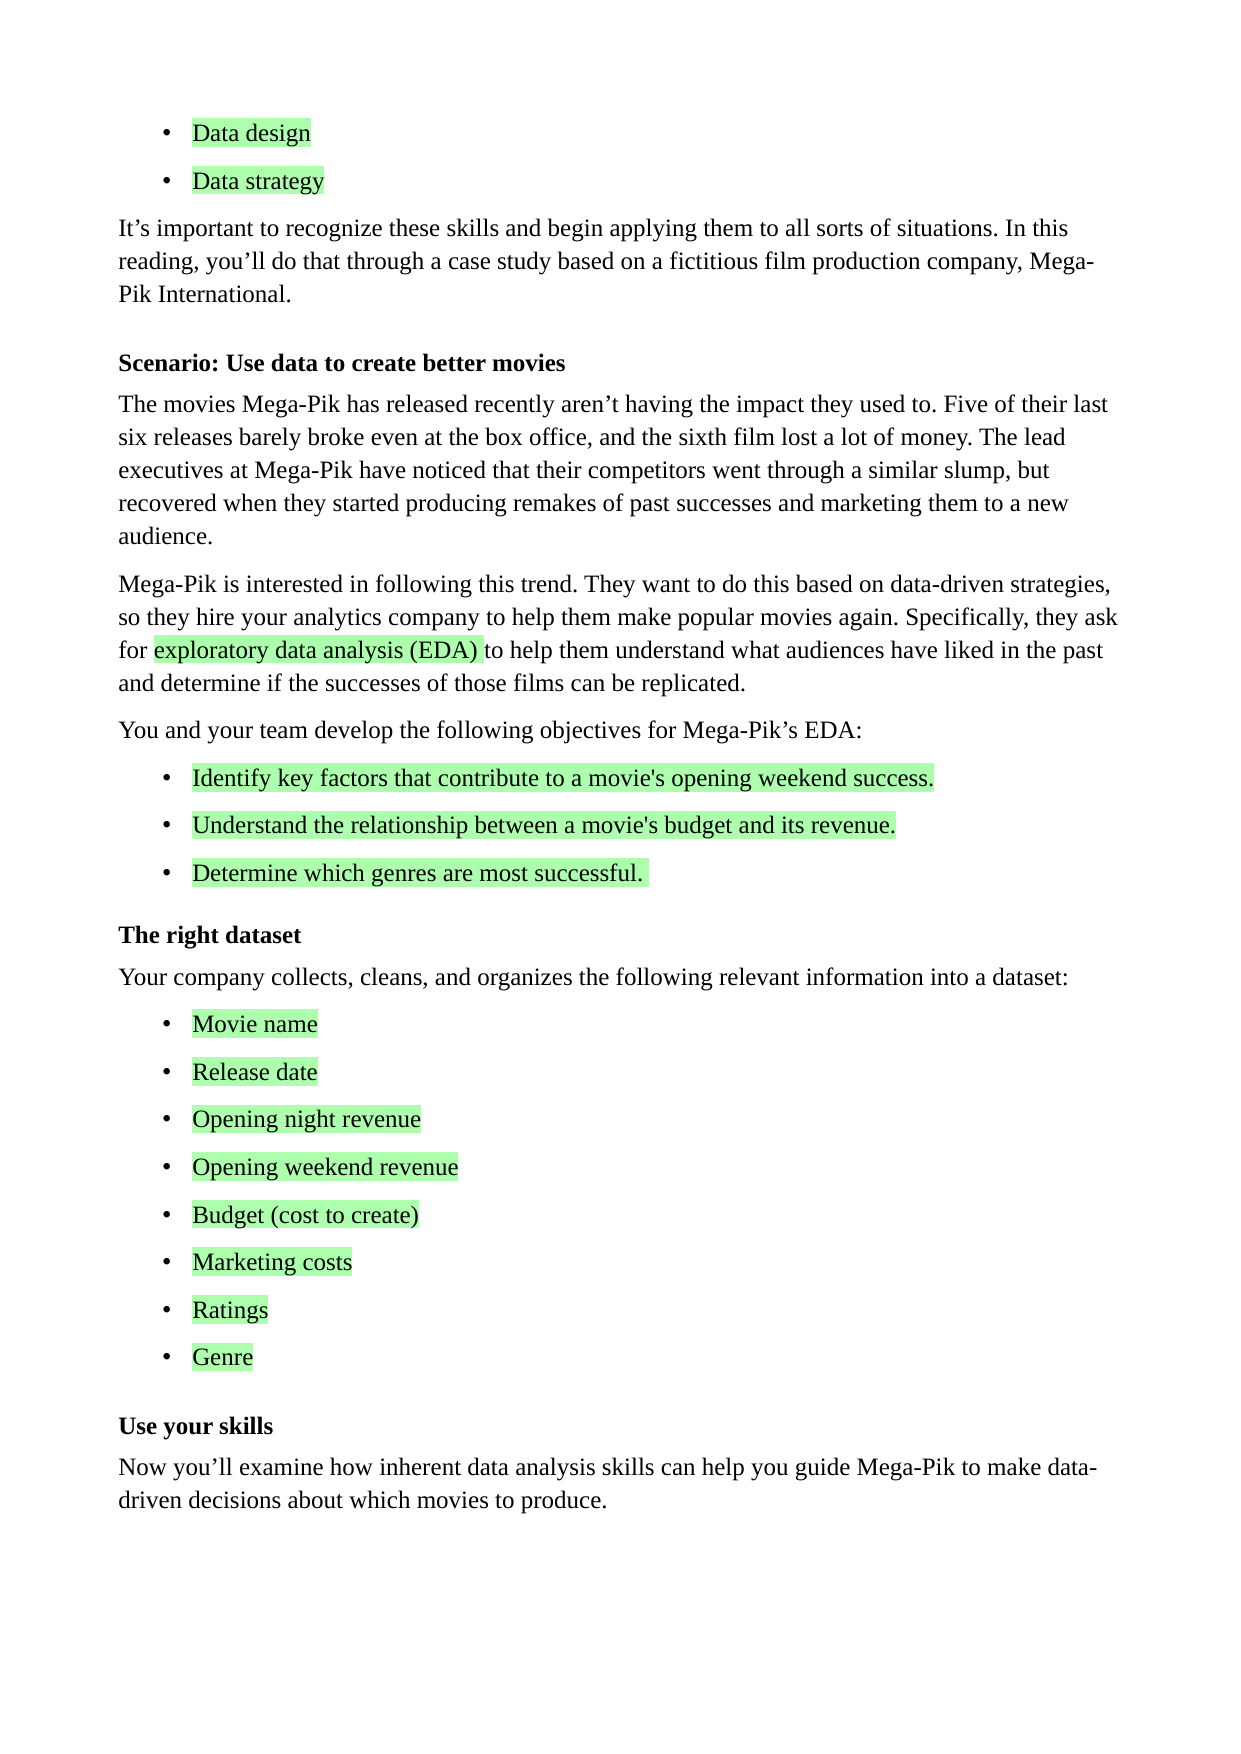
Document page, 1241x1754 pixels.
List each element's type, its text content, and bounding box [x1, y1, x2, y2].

list Identify key factors that contribute to a movie's opening weekend success. [162, 763, 1122, 792]
list Genre [162, 1342, 1122, 1371]
text The movies Mega-Pik has released recently aren’t having the impact they used to. Five of their last six releases barely broke even at the box office, and the sixth film lost a lot of money. The lead executives at Mega-Pik have noticed that their competitors went through a similar slump, but recovered when they started producing remakes of past successes and marketing them to a new audience. [118, 389, 1122, 550]
text You and your team develop the following objectives for Mega-Pik’s EDA: [118, 715, 1122, 744]
list Budget (cost to create) [162, 1200, 1122, 1228]
list Movie name [162, 1009, 1122, 1038]
list Understand the relationship between a movie's budget and its revenue. [162, 811, 1122, 839]
list Opening night revenue [162, 1104, 1122, 1133]
subtitle Use your skills [118, 1411, 1122, 1440]
list Determine which genres are most successful. [162, 858, 1122, 887]
list Ratings [162, 1295, 1122, 1324]
text Your company collects, cleans, and organizes the following relevant information into a dataset: [118, 962, 1122, 990]
list Release date [162, 1057, 1122, 1086]
subtitle The right dataset [118, 920, 1122, 949]
text It’s important to recognize these skills and begin applying them to all sorts of situations. In this reading, you’ll do that through a case study based on a fictitious film production company, Mega-Pik International. [118, 213, 1122, 308]
list Data design [162, 118, 1122, 147]
list Data strategy [162, 166, 1122, 194]
text Now you’ll examine how inherent data analysis skills can help you guide Mega-Pik to make data-driven decisions about which movies to produce. [118, 1452, 1122, 1514]
subtitle Scenario: Use data to create better movies [118, 348, 1122, 377]
text Mega-Pik is interested in following this trend. They want to do this based on data-driven strategies, so they hire your analytics company to help them make popular movies again. Specifically, they ask for exploratory data analysis (EDA) to help them understand what audiences have liked in the past and determine if the successes of those films can be replicated. [118, 569, 1122, 697]
list Marketing costs [162, 1247, 1122, 1276]
list Opening weekend revenue [162, 1152, 1122, 1181]
